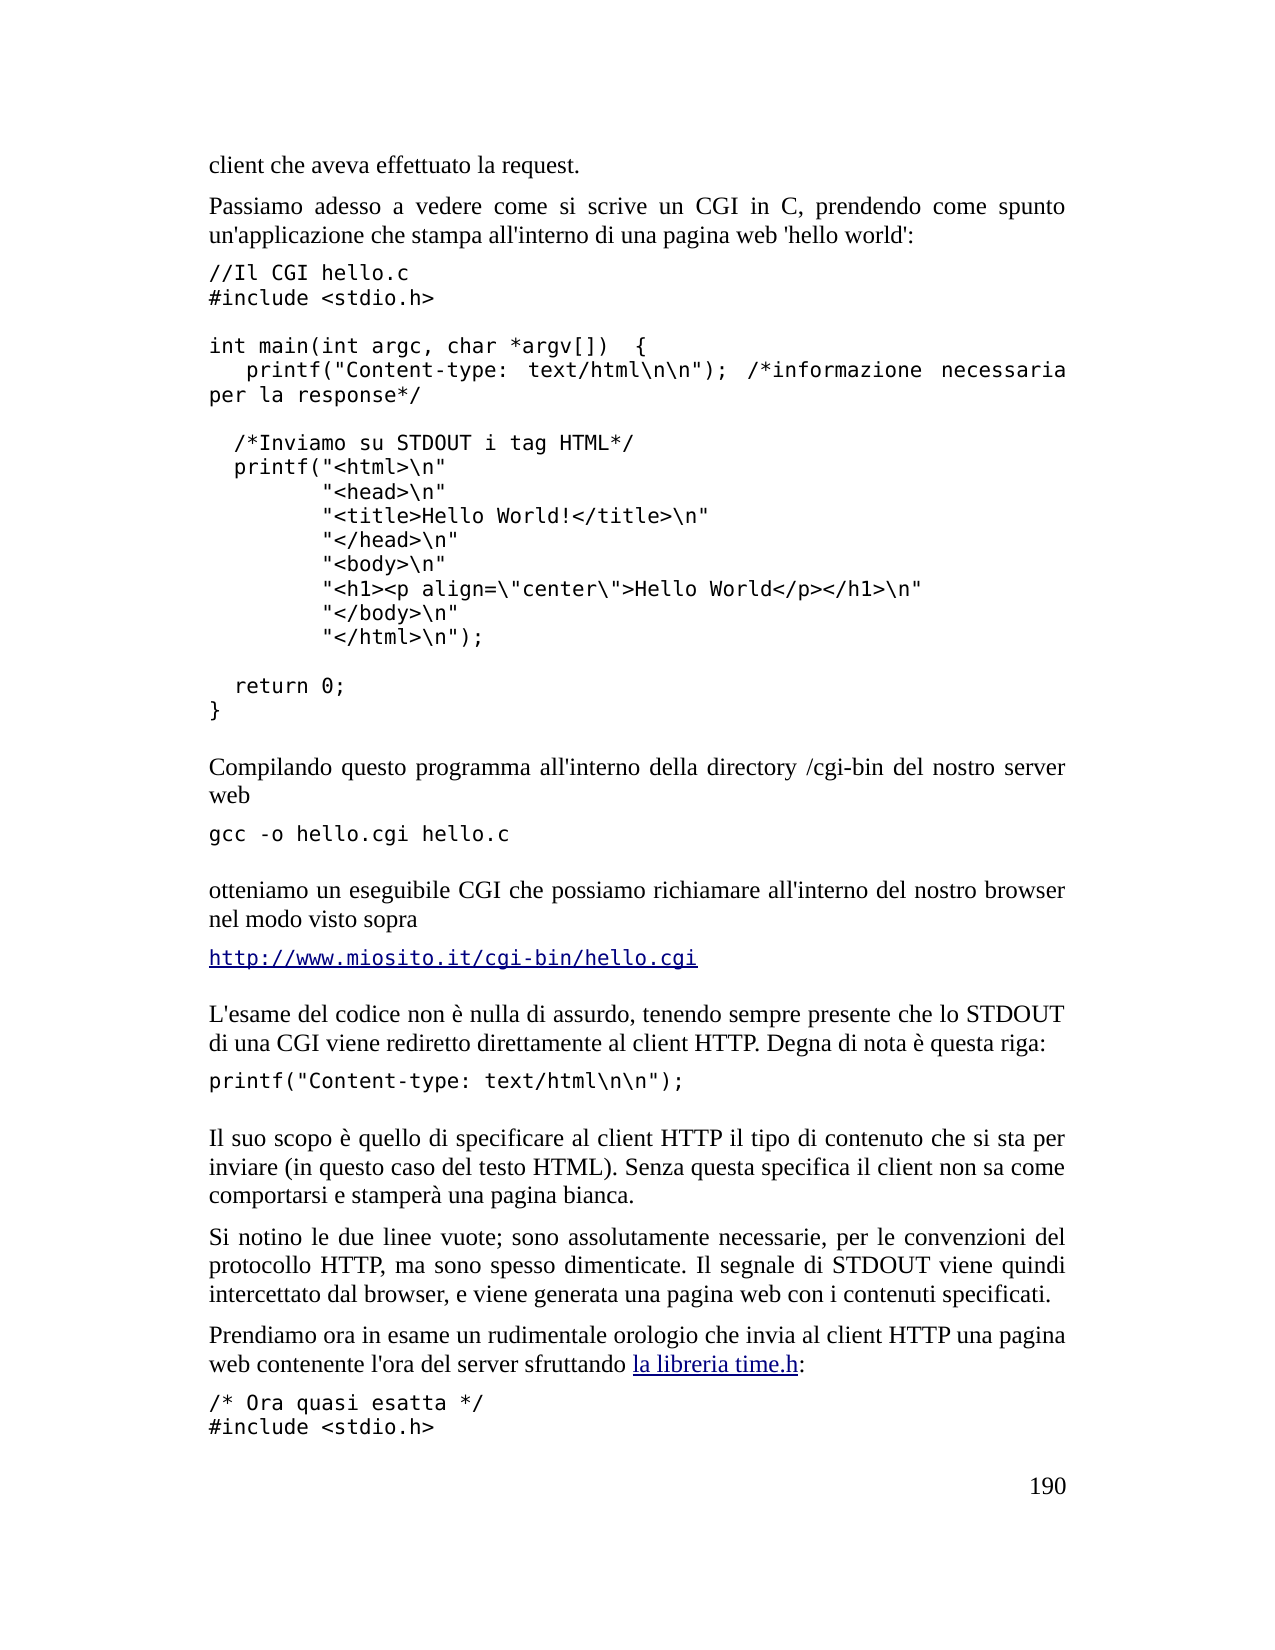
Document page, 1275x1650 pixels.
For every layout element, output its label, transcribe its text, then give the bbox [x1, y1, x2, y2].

text return 0; [208, 674, 1066, 698]
text client che aveva effettuato la request. [208, 150, 1066, 179]
text printf("Content-type: text/html\n\n"); /*informazione necessaria per la response*/ [208, 358, 1066, 407]
text "<title>Hello World!</title>\n" [208, 504, 1066, 528]
text /*Inviamo su STDOUT i tag HTML*/ [208, 431, 1066, 455]
text int main(int argc, char *argv[]) { [208, 334, 1066, 358]
text #include <stdio.h> [208, 1415, 1066, 1439]
text Prendiamo ora in esame un rudimentale orologio che invia al client HTTP una pagina web contenente l'ora del server sfruttando la libreria time.h: [208, 1321, 1066, 1378]
text Si notino le due linee vuote; sono assolutamente necessarie, per le convenzioni del protocollo HTTP, ma sono spesso dimenticate. Il segnale di STDOUT viene quindi intercettato dal browser, e viene generata una pagina web con i contenuti specificati. [208, 1222, 1066, 1308]
text Passiamo adesso a vedere come si scrive un CGI in C, prendendo come spunto un'applicazione che stampa all'interno di una pagina web 'hello world': [208, 191, 1066, 249]
text http://www.miosito.it/cgi-bin/hello.cgi [208, 946, 1066, 970]
text otteniamo un eseguibile CGI che possiamo richiamare all'interno del nostro browser nel modo visto sopra [208, 876, 1066, 933]
text /* Ora quasi esatta */ [208, 1391, 1066, 1415]
text "</head>\n" [208, 528, 1066, 552]
text L'esame del codice non è nulla di assurdo, tenendo sempre presente che lo STDOUT di una CGI viene rediretto direttamente al client HTTP. Degna di nota è questa riga: [208, 999, 1066, 1057]
text #include <stdio.h> [208, 286, 1066, 310]
text //Il CGI hello.c [208, 261, 1066, 286]
text printf("Content-type: text/html\n\n"); [208, 1069, 1066, 1094]
text } [208, 698, 1066, 722]
text "</html>\n"); [208, 625, 1066, 649]
text "</body>\n" [208, 601, 1066, 625]
text Compilando questo programma all'interno della directory /cgi-bin del nostro server web [208, 752, 1066, 809]
text gcc -o hello.cgi hello.c [208, 822, 1066, 846]
text "<head>\n" [208, 480, 1066, 504]
text printf("<html>\n" [208, 455, 1066, 480]
text "<body>\n" [208, 552, 1066, 577]
text "<h1><p align=\"center\">Hello World</p></h1>\n" [208, 577, 1066, 601]
text Il suo scopo è quello di specificare al client HTTP il tipo di contenuto che si sta per inviare (in questo caso del testo HTML). Senza questa specifica il client non sa come comportarsi e stamperà una pagina bianca. [208, 1123, 1066, 1209]
